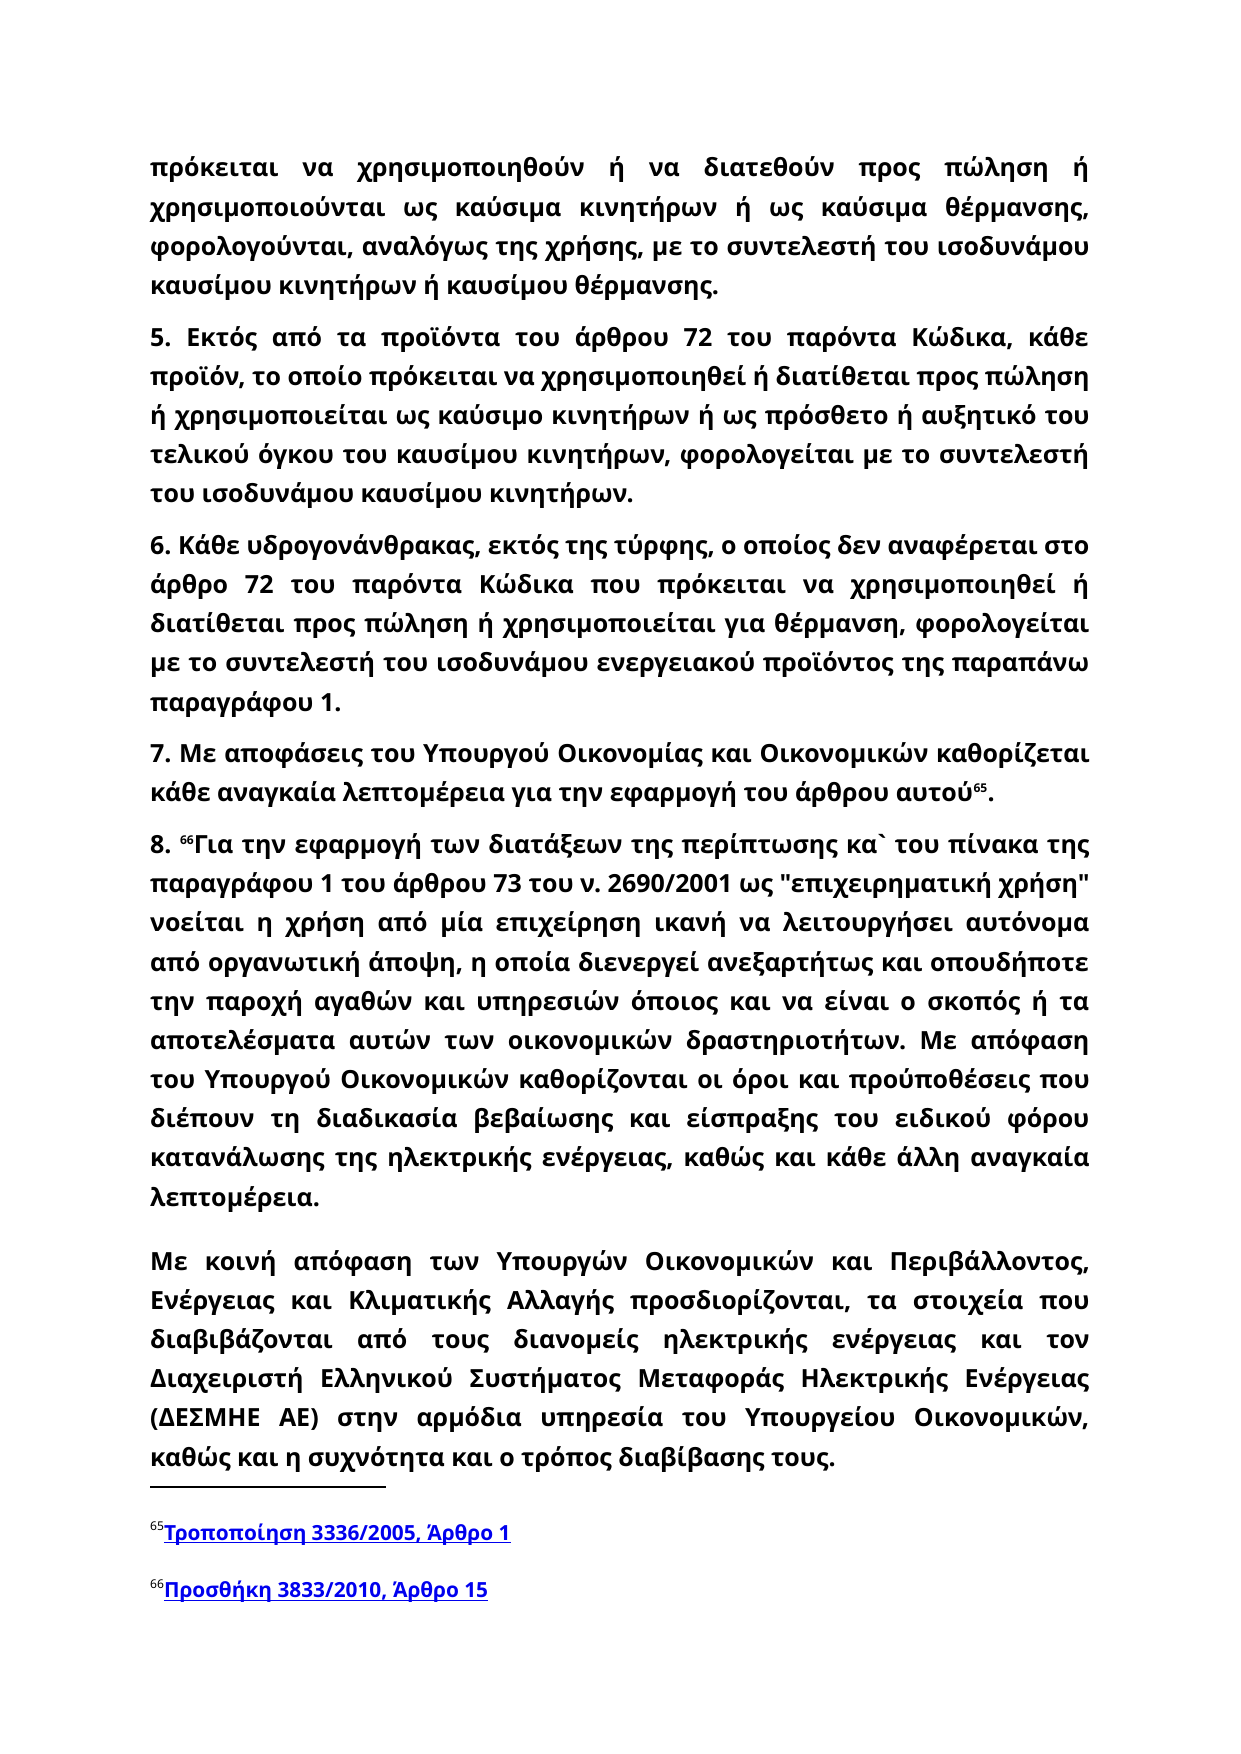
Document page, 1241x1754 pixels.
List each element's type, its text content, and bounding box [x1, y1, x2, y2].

text 8. Για την εφαρμογή των διατάξεων της περίπτωσης κα` του πίνακα της παραγράφου 1 του άρθρου 73 του ν. 2690/2001 ως "επιχειρηματική χρήση" νοείται η χρήση από μία επιχείρηση ικανή να λειτουργήσει αυτόνομα από οργανωτική άποψη, η οποία διενεργεί ανεξαρτήτως και οπουδήποτε την παροχή αγαθών και υπηρεσιών όποιος και να είναι ο σκοπός ή τα αποτελέσματα αυτών των οικονομικών δραστηριοτήτων. Με απόφαση του Υπουργού Οικονομικών καθορίζονται οι όροι και προύποθέσεις που διέπουν τη διαδικασία βεβαίωσης και είσπραξης του ειδικού φόρου κατανάλωσης της ηλεκτρικής ενέργειας, καθώς και κάθε άλλη αναγκαία λεπτομέρεια. [150, 827, 1090, 1213]
text 7. Με αποφάσεις του Υπουργού Οικονομίας και Οικονομικών καθορίζεται κάθε αναγκαία λεπτομέρεια για την εφαρμογή του άρθρου αυτού. [150, 736, 1090, 809]
text 6. Κάθε υδρογονάνθρακας, εκτός της τύρφης, ο οποίος δεν αναφέρεται στο άρθρο 72 του παρόντα Κώδικα που πρόκειται να χρησιμοποιηθεί ή διατίθεται προς πώληση ή χρησιμοποιείται για θέρμανση, φορολογείται με το συντελεστή του ισοδυνάμου ενεργειακού προϊόντος της παραπάνω παραγράφου 1. [150, 527, 1090, 718]
text Τροποποίηση 3336/2005, Άρθρο 1 [150, 1518, 1090, 1546]
text πρόκειται να χρησιμοποιηθούν ή να διατεθούν προς πώληση ή χρησιμοποιούνται ως καύσιμα κινητήρων ή ως καύσιμα θέρμανσης, φορολογούνται, αναλόγως της χρήσης, με το συντελεστή του ισοδυνάμου καυσίμου κινητήρων ή καυσίμου θέρμανσης. [150, 150, 1090, 302]
text 5. Εκτός από τα προϊόντα του άρθρου 72 του παρόντα Κώδικα, κάθε προϊόν, το οποίο πρόκειται να χρησιμοποιηθεί ή διατίθεται προς πώληση ή χρησιμοποιείται ως καύσιμο κινητήρων ή ως πρόσθετο ή αυξητικό του τελικού όγκου του καυσίμου κινητήρων, φορολογείται με το συντελεστή του ισοδυνάμου καυσίμου κινητήρων. [150, 319, 1090, 510]
text Προσθήκη 3833/2010, Άρθρο 15 [150, 1576, 1090, 1604]
text Με κοινή απόφαση των Υπουργών Οικονομικών και Περιβάλλοντος, Ενέργειας και Κλιματικής Αλλαγής προσδιορίζονται, τα στοιχεία που διαβιβάζονται από τους διανομείς ηλεκτρικής ενέργειας και τον Διαχειριστή Ελληνικού Συστήματος Μεταφοράς Ηλεκτρικής Ενέργειας (ΔΕΣΜΗΕ ΑΕ) στην αρμόδια υπηρεσία του Υπουργείου Οικονομικών, καθώς και η συχνότητα και ο τρόπος διαβίβασης τους. [150, 1243, 1090, 1473]
